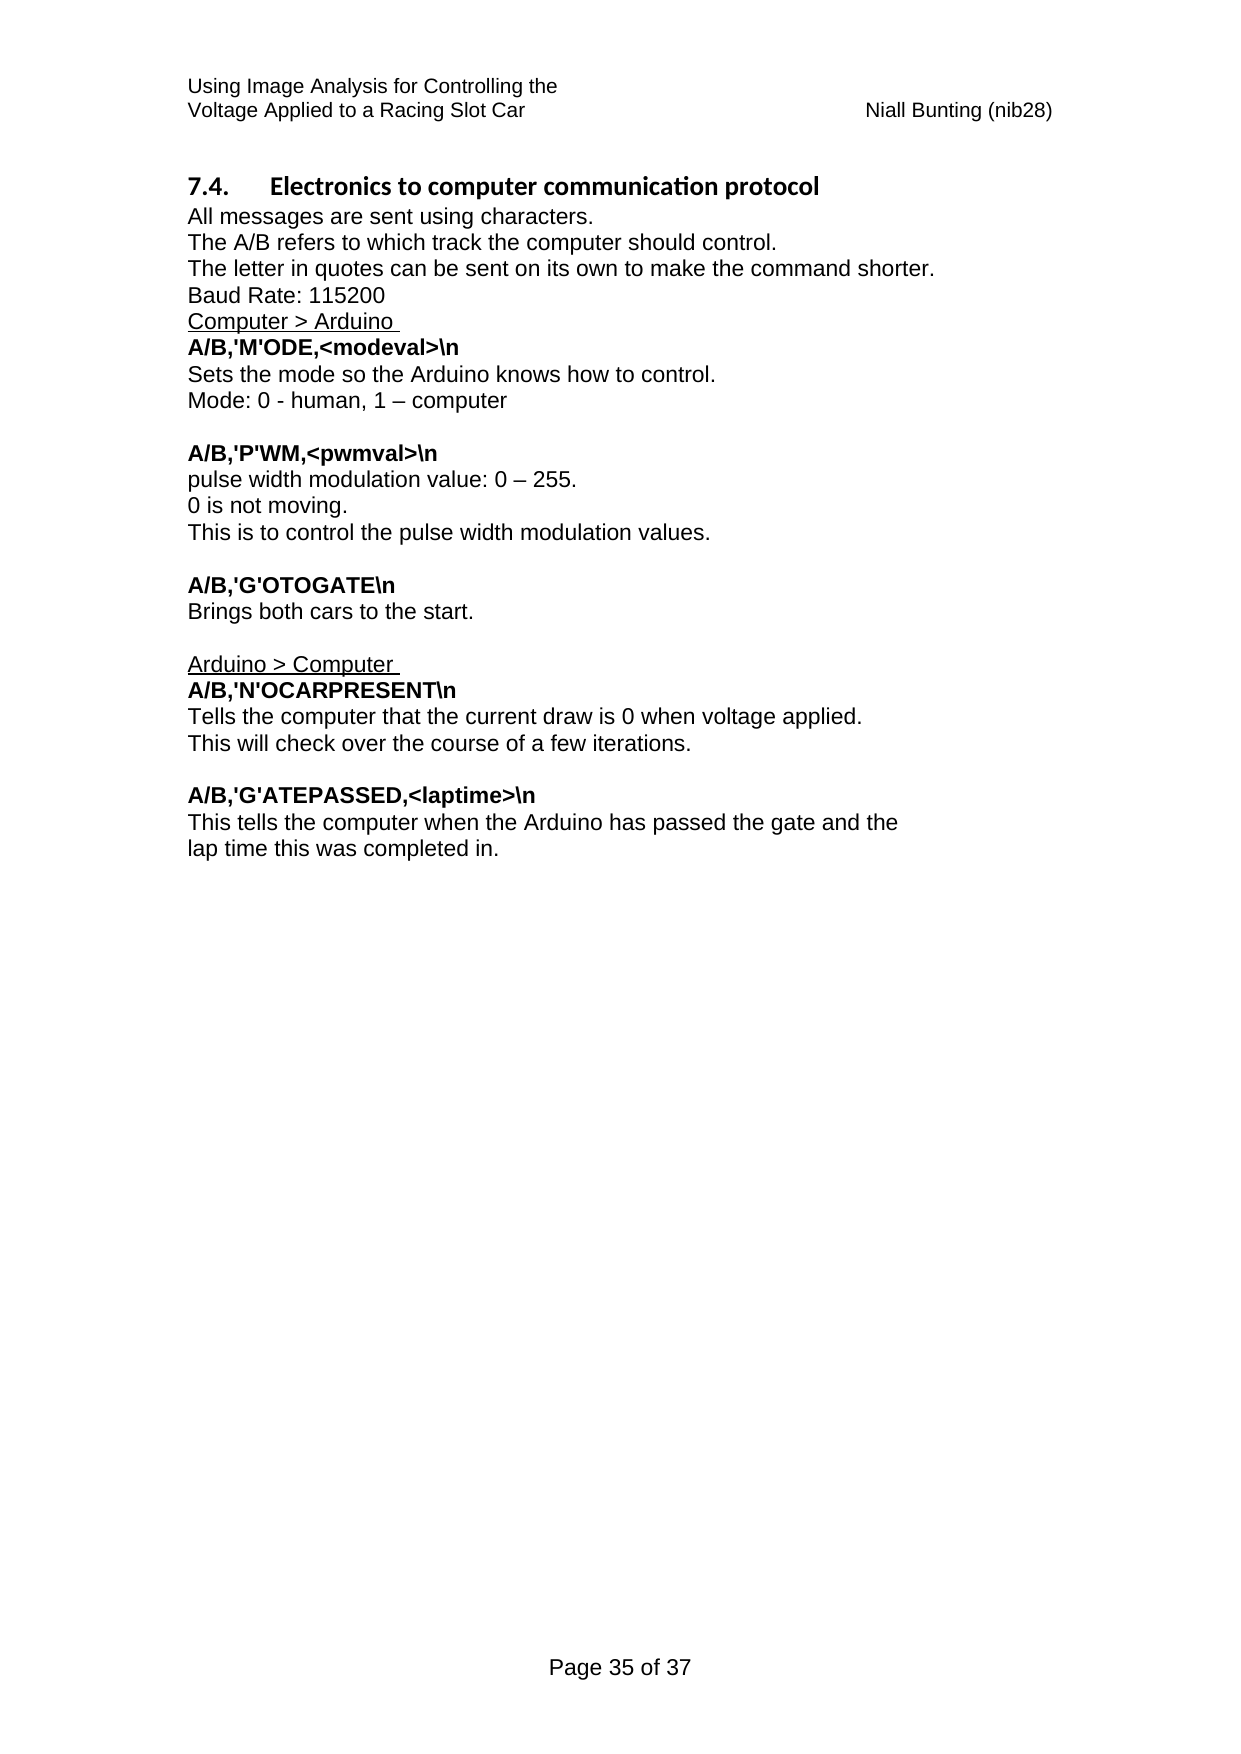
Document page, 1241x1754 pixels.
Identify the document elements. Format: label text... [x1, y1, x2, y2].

text A/B,'G'OTOGATE\n [187, 572, 1053, 598]
text A/B,'M'ODE,<modeval>\n [187, 334, 1053, 361]
text A/B,'P'WM,<pwmval>\n [187, 440, 1053, 466]
text Mode: 0 - human, 1 – computer [187, 387, 1053, 413]
text This is to control the pulse width modulation values. [187, 519, 1053, 545]
text This will check over the course of a few iterations. [187, 730, 1053, 756]
subtitle Electronics to computer communication protocol [187, 169, 1053, 203]
text A/B,'N'OCARPRESENT\n [187, 677, 1053, 703]
text Baud Rate: 115200 [187, 282, 1053, 308]
text Arduino > Computer [187, 651, 1053, 677]
text A/B,'G'ATEPASSED,<laptime>\n [187, 782, 1053, 809]
text The A/B refers to which track the computer should control. [187, 229, 1053, 255]
text Sets the mode so the Arduino knows how to control. [187, 361, 1053, 387]
text This tells the computer when the Arduino has passed the gate and the [187, 809, 1053, 835]
text Tells the computer that the current draw is 0 when voltage applied. [187, 703, 1053, 730]
text The letter in quotes can be sent on its own to make the command shorter. [187, 255, 1053, 282]
text pulse width modulation value: 0 – 255. [187, 466, 1053, 492]
text Computer > Arduino [187, 308, 1053, 334]
text lap time this was completed in. [187, 835, 1053, 861]
text 0 is not moving. [187, 492, 1053, 519]
text All messages are sent using characters. [187, 203, 1053, 229]
text Brings both cars to the start. [187, 598, 1053, 624]
